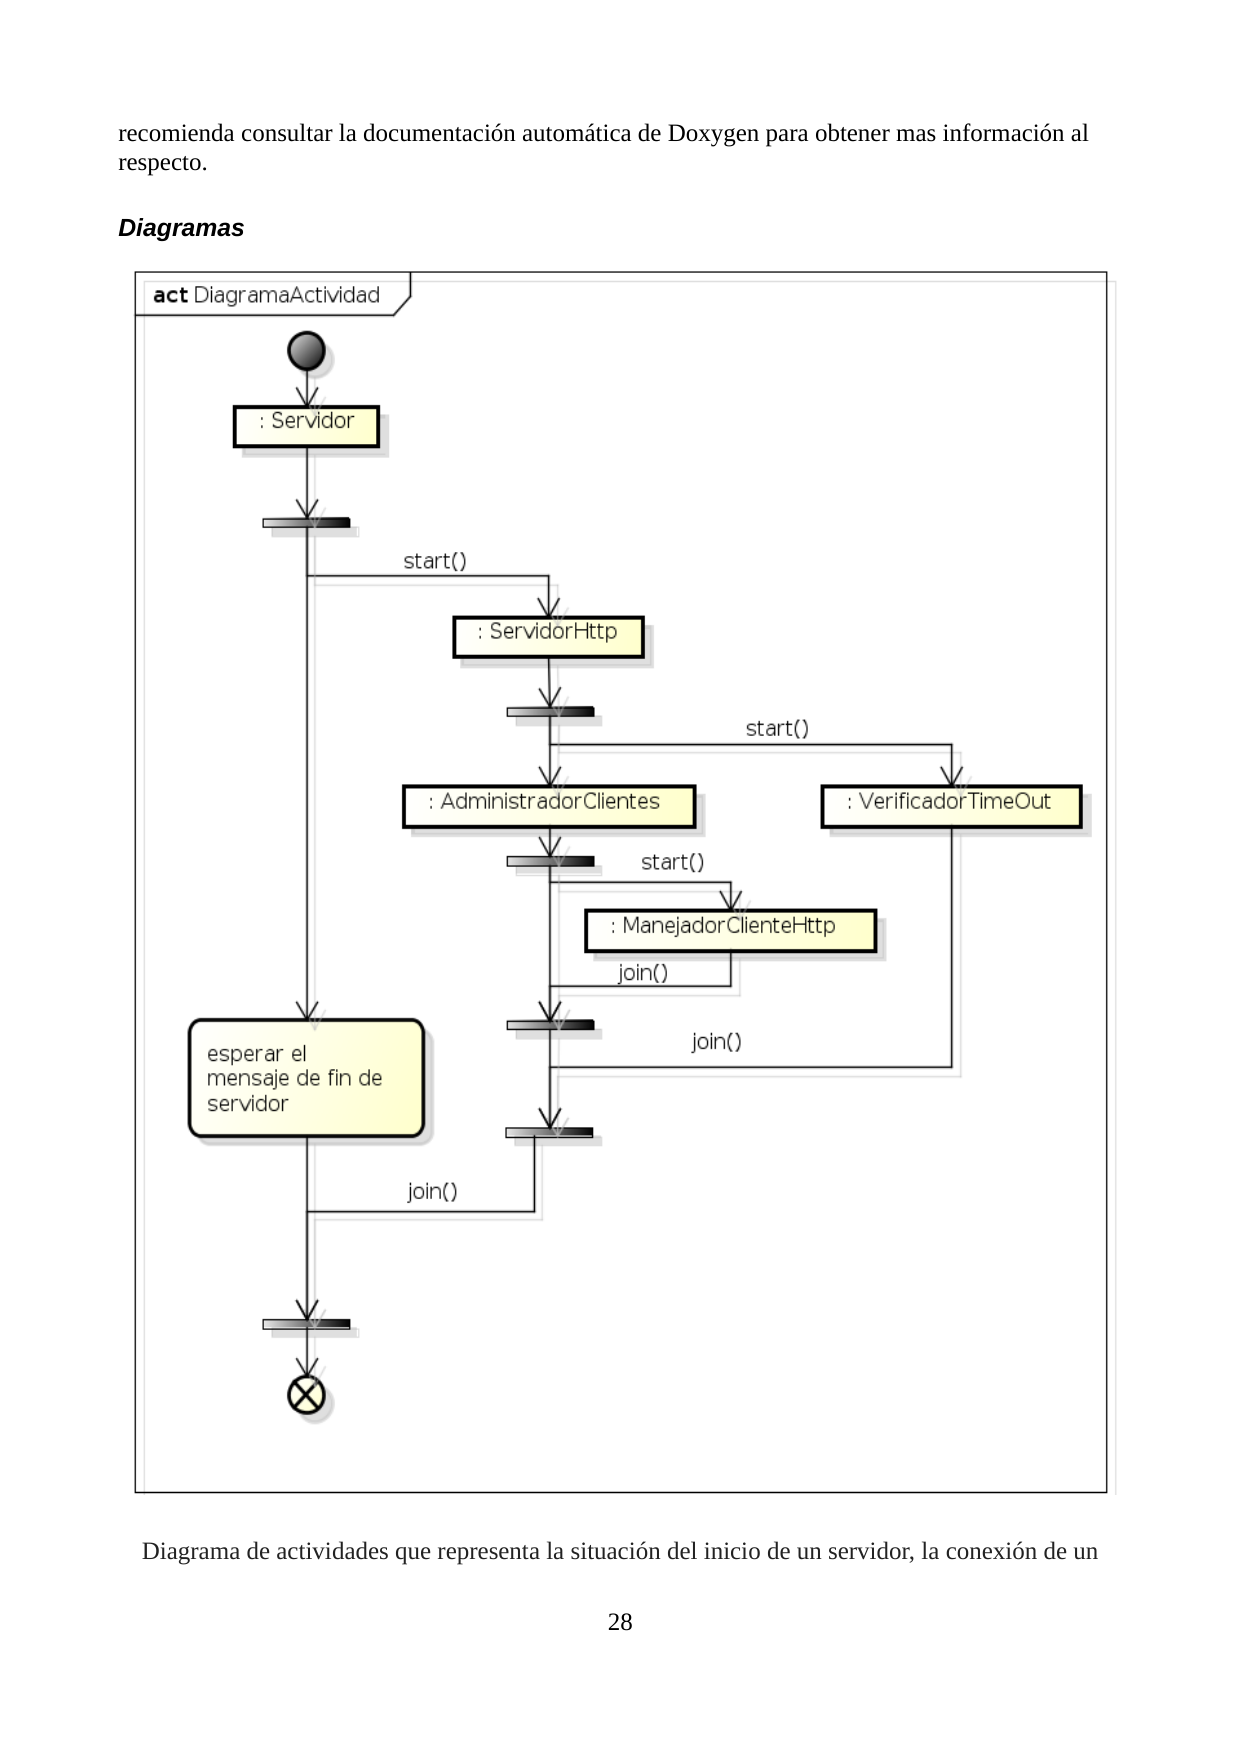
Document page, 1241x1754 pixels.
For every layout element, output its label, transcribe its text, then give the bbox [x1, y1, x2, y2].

picture [118, 254, 1123, 1495]
text recomienda consultar la documentación automática de Doxygen para obtener mas información al respecto. [118, 118, 1122, 176]
text Diagrama de actividades que representa la situación del inicio de un servidor, la conexión de un [118, 1536, 1122, 1565]
subtitle Diagramas [118, 213, 1122, 242]
